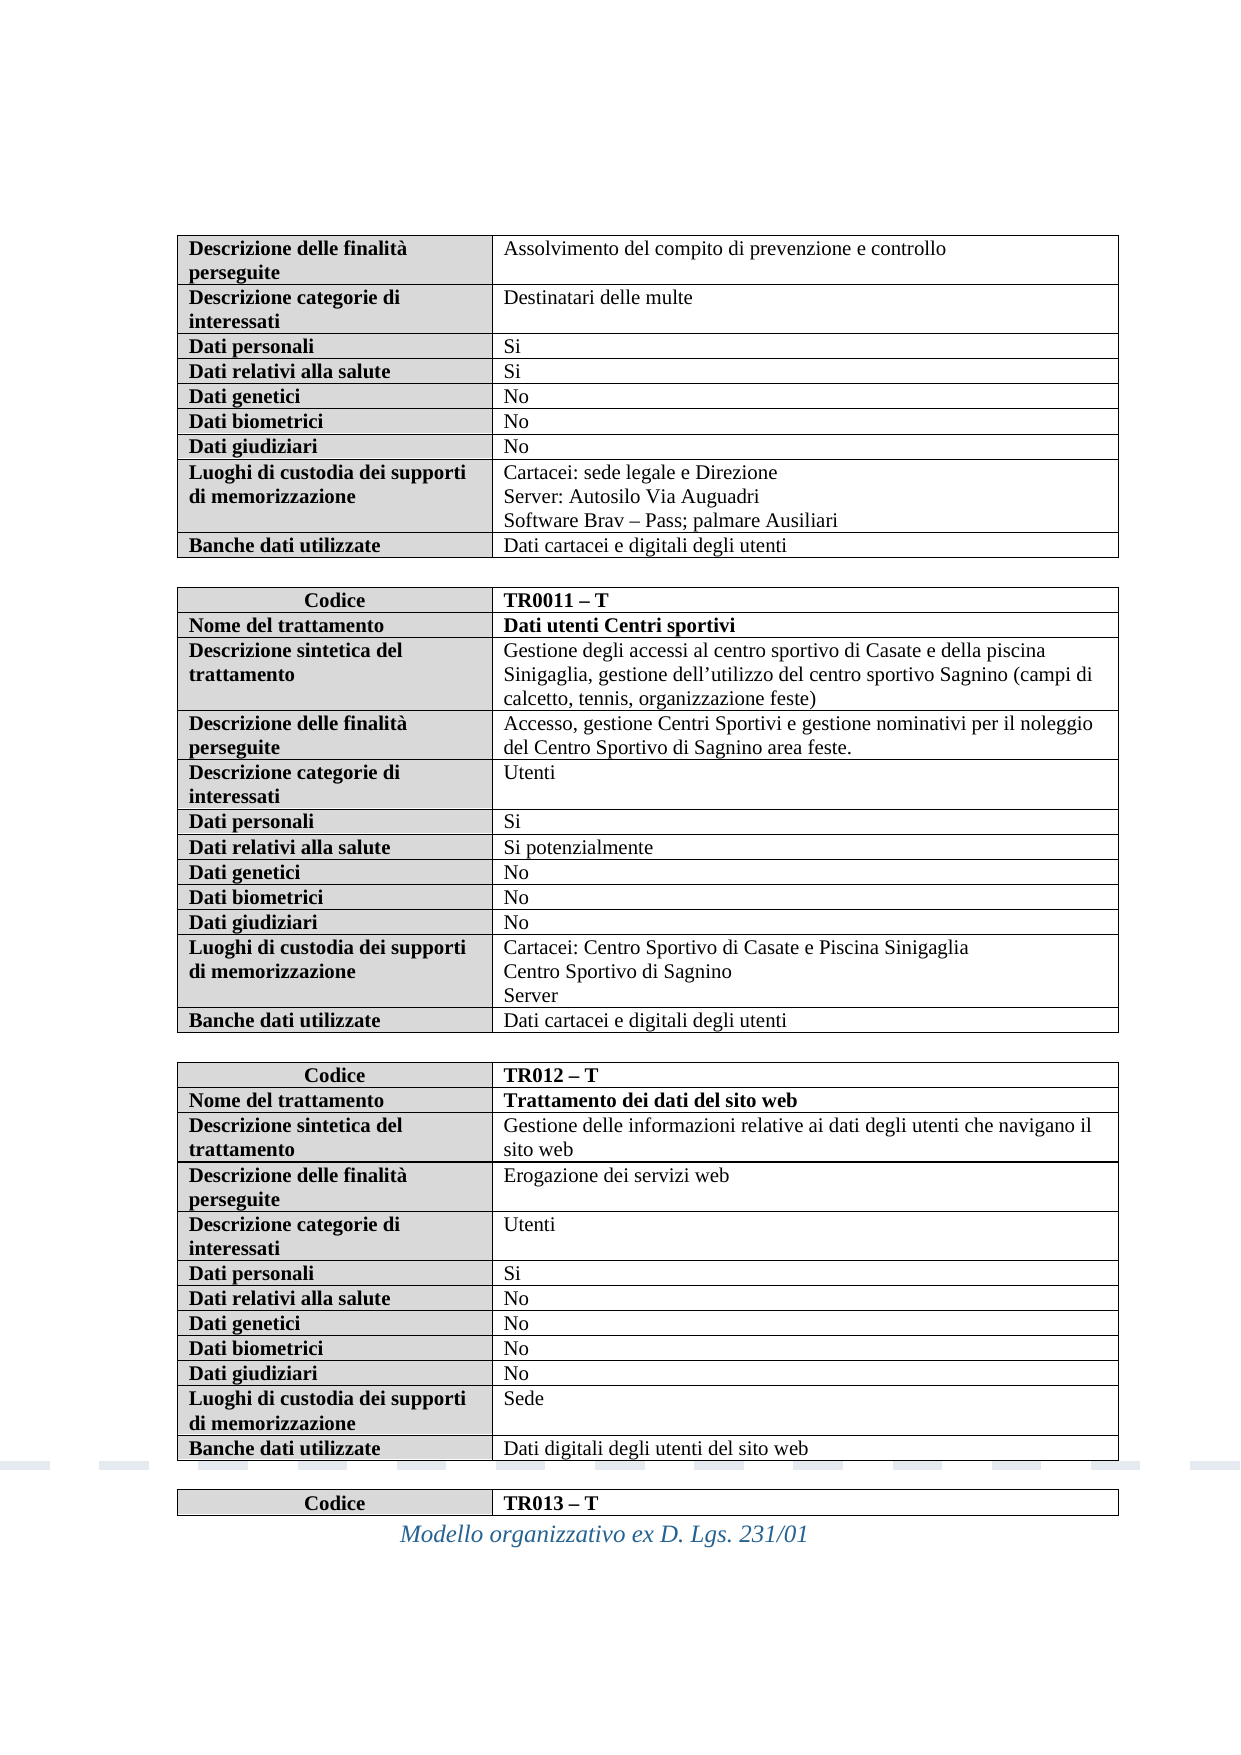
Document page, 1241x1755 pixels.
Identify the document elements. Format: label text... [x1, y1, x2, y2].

table_header Codice [178, 588, 492, 612]
table_cell Gestione delle informazioni relative ai dati degli utenti che navigano il sito web [493, 1113, 1118, 1161]
table_cell Dati utenti Centri sportivi [493, 613, 1118, 637]
table_cell Banche dati utilizzate [178, 533, 492, 557]
table_cell Destinatari delle multe [493, 285, 1118, 333]
table_cell Dati biometrici [178, 885, 492, 909]
table_cell No [493, 1311, 1118, 1335]
table_cell Sede [493, 1386, 1118, 1434]
table_cell Luoghi di custodia dei supporti di memorizzazione [178, 1386, 492, 1434]
table_cell Descrizione categorie di interessati [178, 760, 492, 808]
table_cell Dati cartacei e digitali degli utenti [493, 533, 1118, 557]
table_header Codice [178, 1063, 492, 1087]
table_cell Banche dati utilizzate [178, 1436, 492, 1459]
table_cell Luoghi di custodia dei supporti di memorizzazione [178, 935, 492, 1007]
table_cell Dati genetici [178, 384, 492, 408]
table_header Codice [178, 1490, 492, 1514]
table_cell Dati genetici [178, 860, 492, 884]
table_cell Descrizione sintetica del trattamento [178, 1113, 492, 1161]
table_cell Gestione degli accessi al centro sportivo di Casate e della piscina Sinigaglia, gestione dell’utilizzo del centro sportivo Sagnino (campi di calcetto, tennis, organizzazione feste) [493, 638, 1118, 710]
table_cell Dati relativi alla salute [178, 1286, 492, 1310]
table_cell Dati digitali degli utenti del sito web [493, 1436, 1118, 1459]
table_header TR0011 – T [493, 588, 1118, 612]
table_cell Dati biometrici [178, 409, 492, 433]
table_cell Descrizione categorie di interessati [178, 285, 492, 333]
table_cell No [493, 1336, 1118, 1360]
table_cell Descrizione delle finalità perseguite [178, 1163, 492, 1211]
table_cell Descrizione delle finalità perseguite [178, 711, 492, 759]
table_cell No [493, 1361, 1118, 1385]
table_cell Dati biometrici [178, 1336, 492, 1360]
table_cell Nome del trattamento [178, 1088, 492, 1112]
table_cell Dati giudiziari [178, 435, 492, 458]
table_cell Cartacei: sede legale e Direzione Server: Autosilo Via Auguadri Software Brav – Pass; palmare Ausiliari [493, 460, 1118, 532]
table_cell Si [493, 810, 1118, 833]
table_cell Descrizione sintetica del trattamento [178, 638, 492, 710]
table_cell Trattamento dei dati del sito web [493, 1088, 1118, 1112]
table_cell Banche dati utilizzate [178, 1008, 492, 1032]
table_cell Luoghi di custodia dei supporti di memorizzazione [178, 460, 492, 532]
table_cell Dati genetici [178, 1311, 492, 1335]
table_cell Descrizione delle finalità perseguite [178, 236, 492, 284]
table_cell Dati personali [178, 334, 492, 358]
table_cell Dati personali [178, 810, 492, 833]
table_cell No [493, 409, 1118, 433]
table_cell Utenti [493, 760, 1118, 808]
table_cell Dati cartacei e digitali degli utenti [493, 1008, 1118, 1032]
table_cell Si [493, 334, 1118, 358]
table_cell No [493, 885, 1118, 909]
table_cell Si [493, 359, 1118, 383]
table_cell No [493, 1286, 1118, 1310]
table_cell Nome del trattamento [178, 613, 492, 637]
table_cell Accesso, gestione Centri Sportivi e gestione nominativi per il noleggio del Centro Sportivo di Sagnino area feste. [493, 711, 1118, 759]
table_header TR013 – T [493, 1490, 1118, 1514]
table_cell Si potenzialmente [493, 835, 1118, 859]
table_cell No [493, 435, 1118, 458]
table_cell Dati relativi alla salute [178, 359, 492, 383]
table_cell Erogazione dei servizi web [493, 1163, 1118, 1211]
table_cell Descrizione categorie di interessati [178, 1212, 492, 1260]
table_cell Cartacei: Centro Sportivo di Casate e Piscina Sinigaglia Centro Sportivo di Sagnino Server [493, 935, 1118, 1007]
table_cell No [493, 384, 1118, 408]
table_cell Dati personali [178, 1261, 492, 1285]
table_cell No [493, 910, 1118, 934]
table_cell Assolvimento del compito di prevenzione e controllo [493, 236, 1118, 284]
table_cell Utenti [493, 1212, 1118, 1260]
table_cell Dati relativi alla salute [178, 835, 492, 859]
table_cell No [493, 860, 1118, 884]
table_header TR012 – T [493, 1063, 1118, 1087]
table_cell Dati giudiziari [178, 910, 492, 934]
table_cell Si [493, 1261, 1118, 1285]
table_cell Dati giudiziari [178, 1361, 492, 1385]
